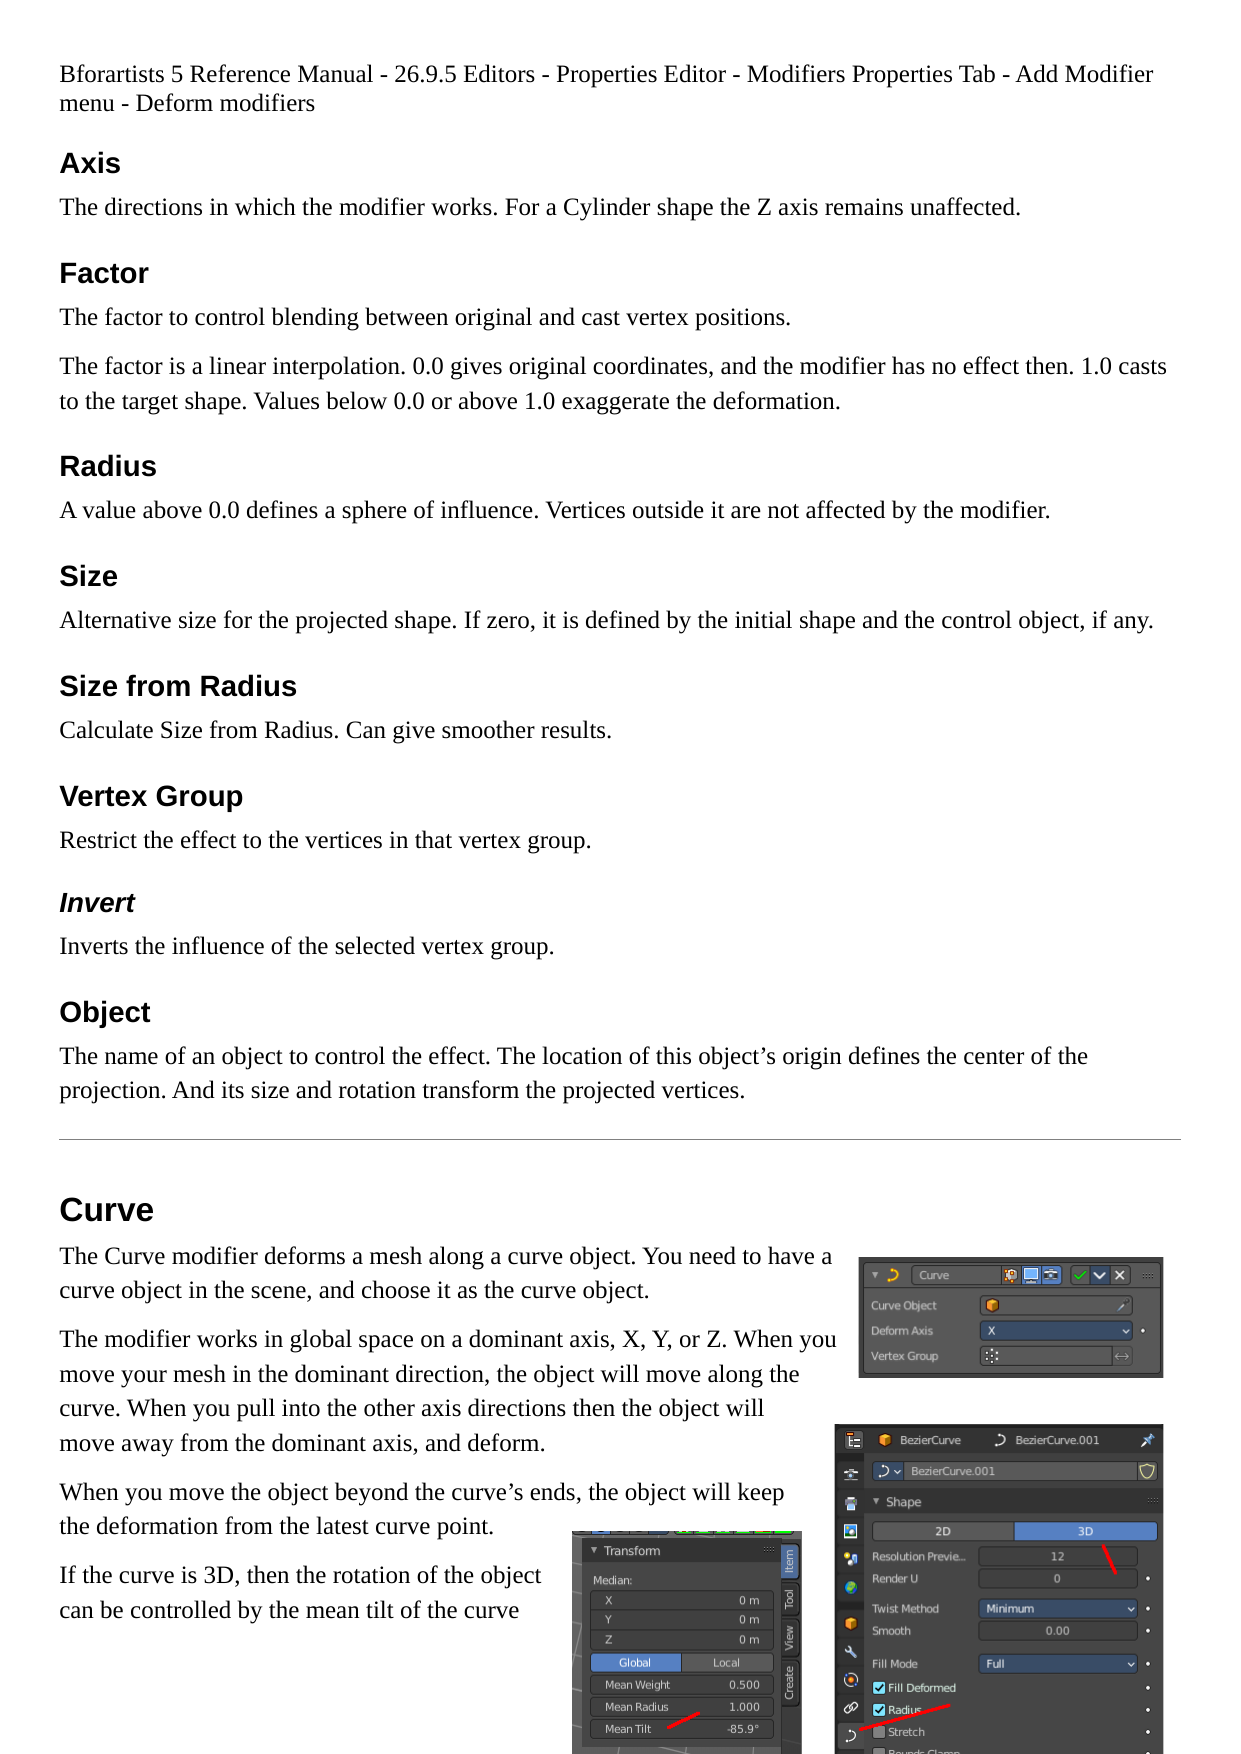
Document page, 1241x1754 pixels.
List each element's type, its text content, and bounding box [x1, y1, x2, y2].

subtitle Factor [59, 256, 1181, 290]
text Inverts the influence of the selected vertex group. [59, 931, 1181, 960]
subtitle Object [59, 995, 1181, 1029]
subtitle Vertex Group [59, 779, 1181, 813]
text The factor is a linear interpolation. 0.0 gives original coordinates, and the modifier has no effect then. 1.0 casts to the target shape. Values below 0.0 or above 1.0 exaggerate the deformation. [59, 351, 1181, 414]
subtitle Curve [59, 1190, 1181, 1228]
text The factor to control blending between original and cast vertex positions. [59, 302, 1181, 331]
text The name of an object to control the effect. The location of this object’s origin defines the center of the projection. And its size and rotation transform the projected vertices. [59, 1041, 1181, 1104]
text The modifier works in global space on a dominant axis, X, Y, or Z. When you move your mesh in the dominant direction, the object will move along the curve. When you pull into the other axis directions then the object will move away from the dominant axis, and deform. [59, 1324, 1181, 1457]
text If the curve is 3D, then the rotation of the object can be controlled by the mean tilt of the curve [59, 1560, 572, 1624]
picture [858, 1257, 1164, 1378]
subtitle Size from Radius [59, 669, 1181, 703]
subtitle Radius [59, 449, 1181, 483]
subtitle Size [59, 559, 1181, 593]
text A value above 0.0 defines a sphere of influence. Vertices outside it are not affected by the modifier. [59, 496, 1181, 524]
picture [834, 1424, 1164, 1754]
text When you move the object beyond the curve’s ends, the object will keep the deformation from the latest curve point. [59, 1477, 834, 1540]
picture [572, 1531, 802, 1754]
text Calculate Size from Radius. Can give smoother results. [59, 715, 1181, 744]
subtitle Invert [59, 887, 1181, 919]
text The Curve modifier deforms a mesh along a curve object. You need to have a curve object in the scene, and choose it as the curve object. [59, 1241, 1181, 1304]
text The directions in which the modifier works. For a Cylinder shape the Z axis remains unaffected. [59, 192, 1181, 221]
text Restrict the effect to the vertices in that vertex group. [59, 825, 1181, 854]
text Alternative size for the projected shape. If zero, it is defined by the initial shape and the control object, if any. [59, 606, 1181, 634]
subtitle Axis [59, 146, 1181, 180]
